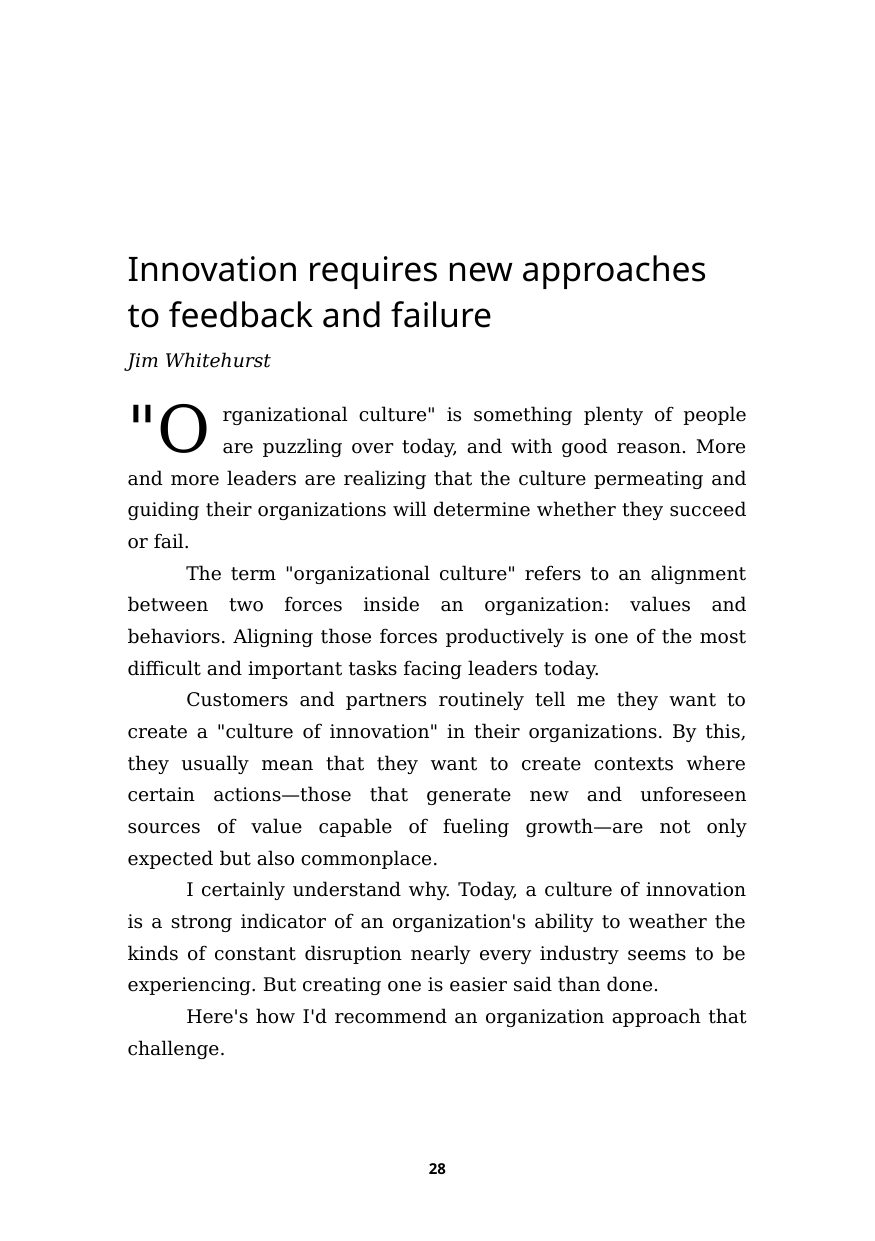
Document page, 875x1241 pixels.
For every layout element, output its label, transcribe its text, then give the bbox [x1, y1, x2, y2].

text "Organizational culture" is something plenty of people are puzzling over today, and with good reason. More and more leaders are realizing that the culture permeating and guiding their organizations will determine whether they succeed or fail. [127, 404, 747, 553]
text Here's how I'd recommend an organization approach that challenge. [127, 1006, 747, 1059]
subtitle Innovation requires new approaches to feedback and failure [127, 246, 747, 338]
text The term "organizational culture" refers to an alignment between two forces inside an organization: values and behaviors. Aligning those forces productively is one of the most difficult and important tasks facing leaders today. [127, 563, 747, 679]
text Jim Whitehurst [127, 350, 747, 372]
text I certainly understand why. Today, a culture of innovation is a strong indicator of an organization's ability to weather the kinds of constant disruption nearly every industry seems to be experiencing. But creating one is easier said than done. [127, 879, 747, 996]
text Customers and partners routinely tell me they want to create a "culture of innovation" in their organizations. By this, they usually mean that they want to create contexts where certain actions—those that generate new and unforeseen sources of value capable of fueling growth—are not only expected but also commonplace. [127, 689, 747, 869]
